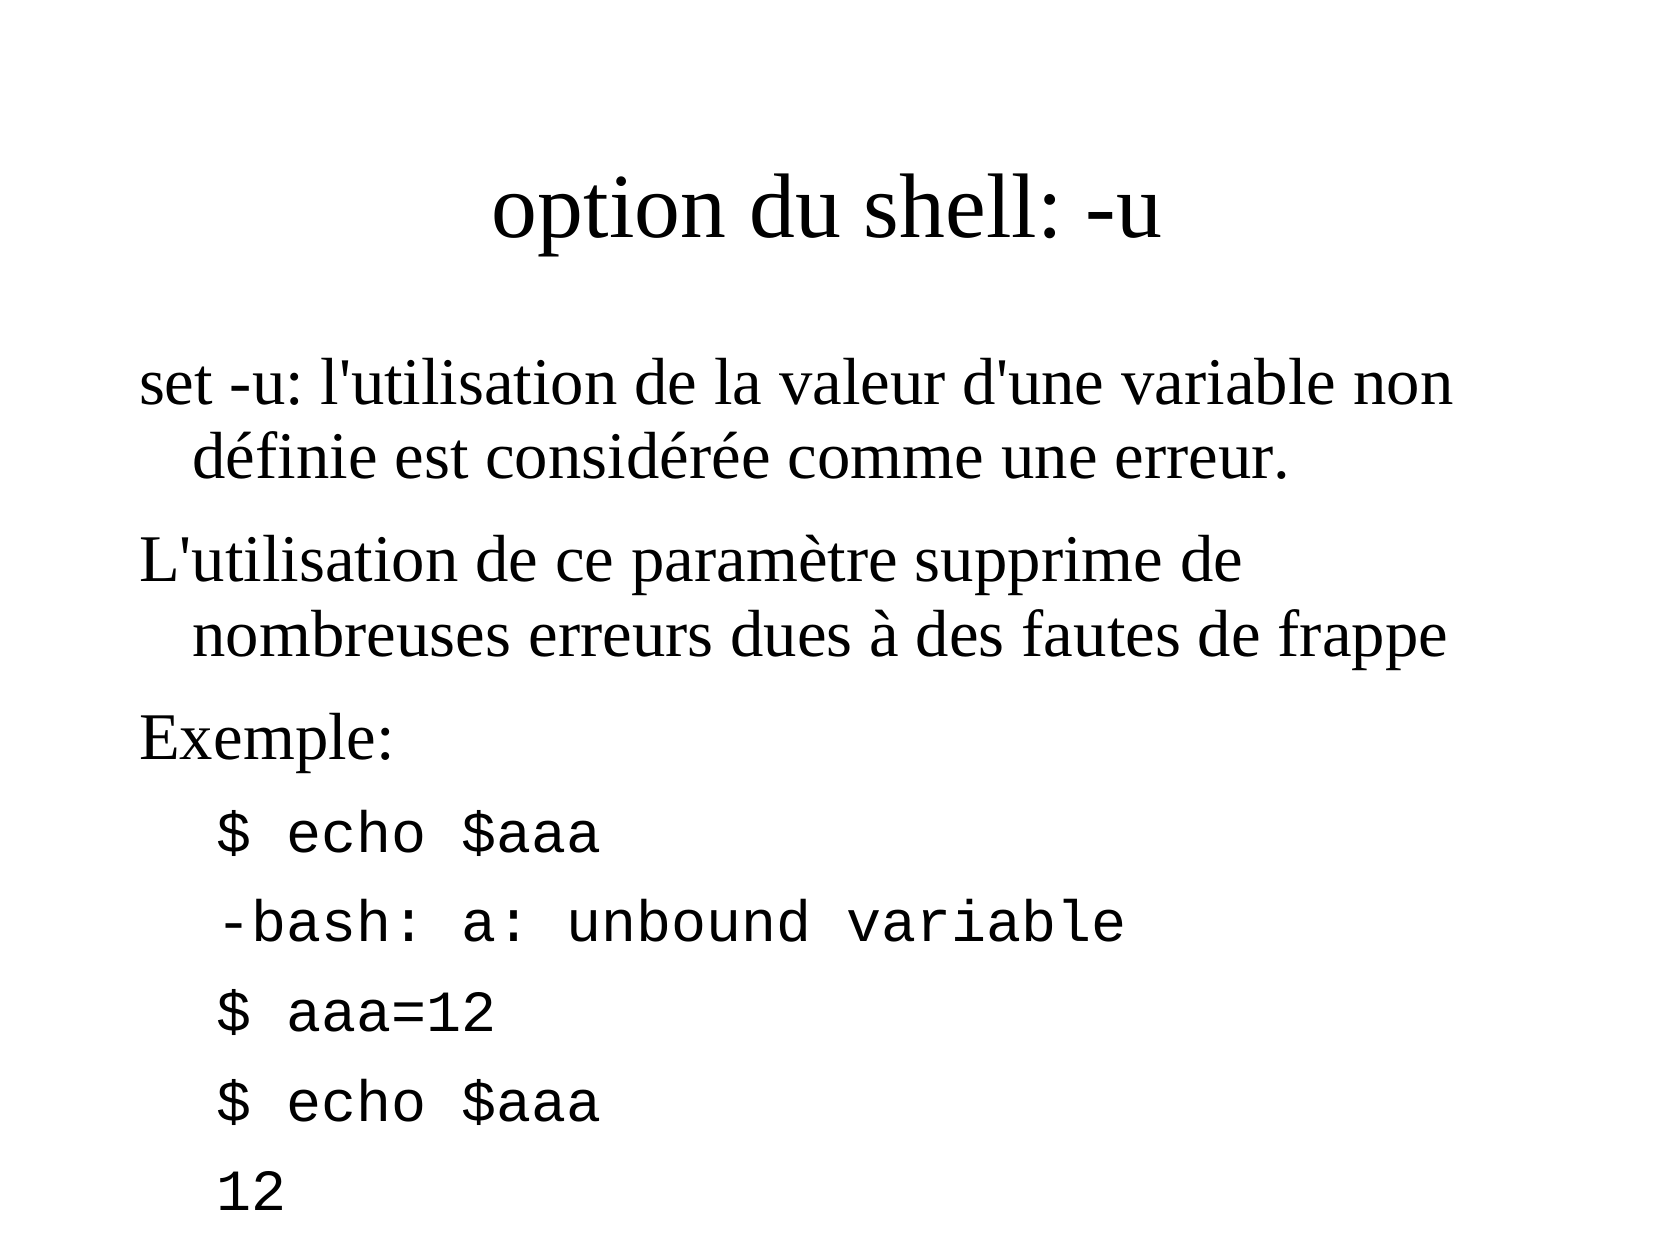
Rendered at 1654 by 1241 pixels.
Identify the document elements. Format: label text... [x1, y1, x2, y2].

list set -u: l'utilisation de la valeur d'une variable non définie est considérée comme une erreur. L'utilisation de ce paramètre supprime de nombreuses erreurs dues à des fautes de frappe Exemple: $ echo $aaa -bash: a: unbound variable $ aaa=12 $ echo $aaa 12 [121, 344, 1534, 1213]
title option du shell: -u [121, 102, 1534, 311]
